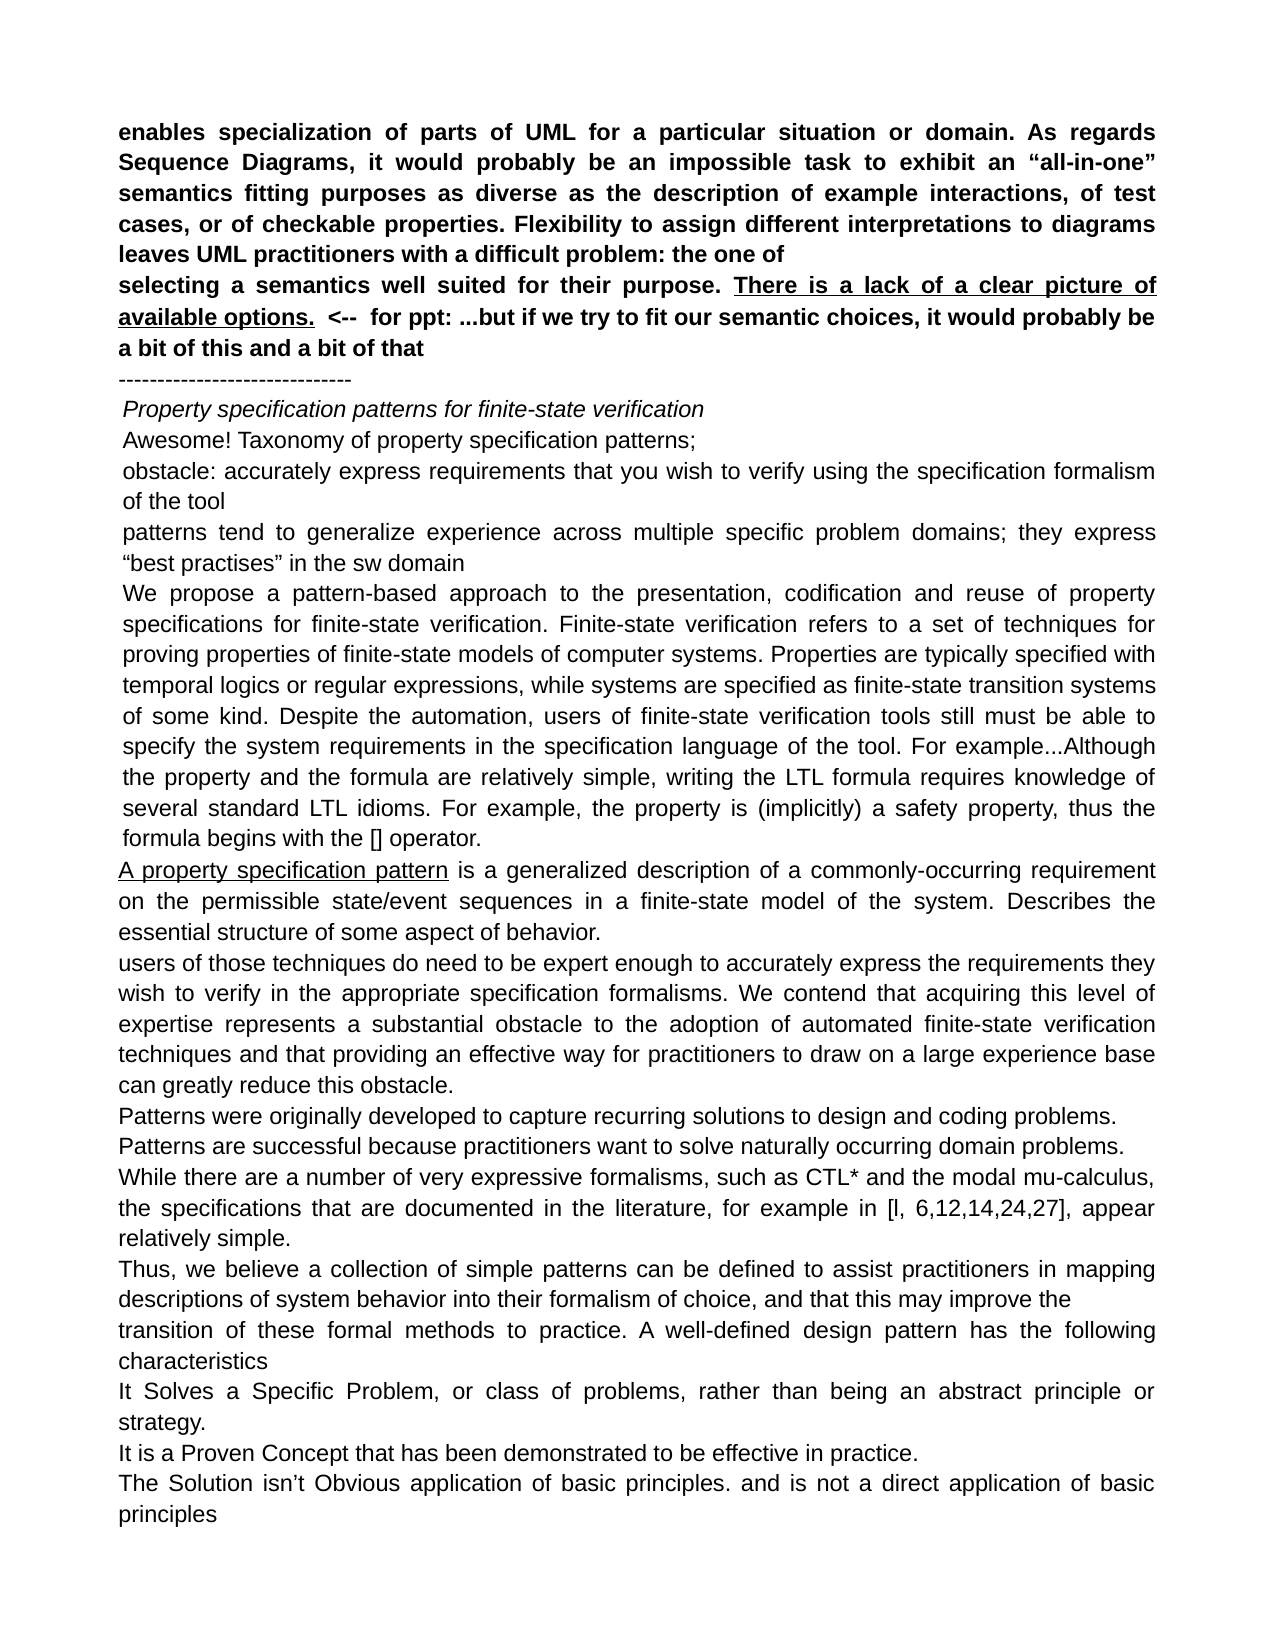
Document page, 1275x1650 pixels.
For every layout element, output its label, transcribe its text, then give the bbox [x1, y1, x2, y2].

text users of those techniques do need to be expert enough to accurately express the requirements they wish to verify in the appropriate specification formalisms. We contend that acquiring this level of expertise represents a substantial obstacle to the adoption of automated finite-state verification techniques and that providing an effective way for practitioners to draw on a large experience base can greatly reduce this obstacle. [118, 949, 1157, 1098]
text selecting a semantics well suited for their purpose. There is a lack of a clear picture of available options. <-- for ppt: ...but if we try to fit our semantic choices, it would probably be a bit of this and a bit of that [118, 271, 1157, 361]
text It is a Proven Concept that has been demonstrated to be effective in practice. [118, 1439, 1157, 1466]
text It Solves a Specific Problem, or class of problems, rather than being an abstract principle or strategy. [118, 1378, 1157, 1435]
text We propose a pattern-based approach to the presentation, codification and reuse of property specifications for finite-state verification. Finite-state verification refers to a set of techniques for proving properties of finite-state models of computer systems. Properties are typically specified with temporal logics or regular expressions, while systems are specified as finite-state transition systems of some kind. Despite the automation, users of finite-state verification tools still must be able to specify the system requirements in the specification language of the tool. For example...Although the property and the formula are relatively simple, writing the LTL formula requires knowledge of several standard LTL idioms. For example, the property is (implicitly) a safety property, thus the formula begins with the [] operator. [122, 579, 1157, 851]
text transition of these formal methods to practice. A well-defined design pattern has the following characteristics [118, 1316, 1157, 1374]
text Patterns are successful because practitioners want to solve naturally occurring domain problems. [118, 1133, 1157, 1159]
text Patterns were originally developed to capture recurring solutions to design and coding problems. [118, 1102, 1157, 1129]
text A property specification pattern is a generalized description of a commonly-occurring requirement on the permissible state/event sequences in a finite-state model of the system. Describes the essential structure of some aspect of behavior. [118, 855, 1157, 945]
text Awesome! Taxonomy of property specification patterns; [122, 426, 1157, 453]
text patterns tend to generalize experience across multiple specific problem domains; they express “best practises” in the sw domain [122, 518, 1157, 576]
text The Solution isn’t Obvious application of basic principles. and is not a direct application of basic principles [118, 1469, 1157, 1527]
text Thus, we believe a collection of simple patterns can be defined to assist practitioners in mapping descriptions of system behavior into their formalism of choice, and that this may improve the [118, 1255, 1157, 1313]
text ------------------------------ [118, 365, 1157, 392]
text obstacle: accurately express requirements that you wish to verify using the specification formalism of the tool [122, 457, 1157, 514]
text While there are a number of very expressive formalisms, such as CTL* and the modal mu-calculus, the specifications that are documented in the literature, for example in [l, 6,12,14,24,27], appear relatively simple. [118, 1163, 1157, 1251]
text enables specialization of parts of UML for a particular situation or domain. As regards Sequence Diagrams, it would probably be an impossible task to exhibit an “all-in-one” semantics fitting purposes as diverse as the description of example interactions, of test cases, or of checkable properties. Flexibility to assign different interpretations to diagrams leaves UML practitioners with a difficult problem: the one of [118, 118, 1157, 267]
text Property specification patterns for finite-state verification [122, 396, 1157, 423]
